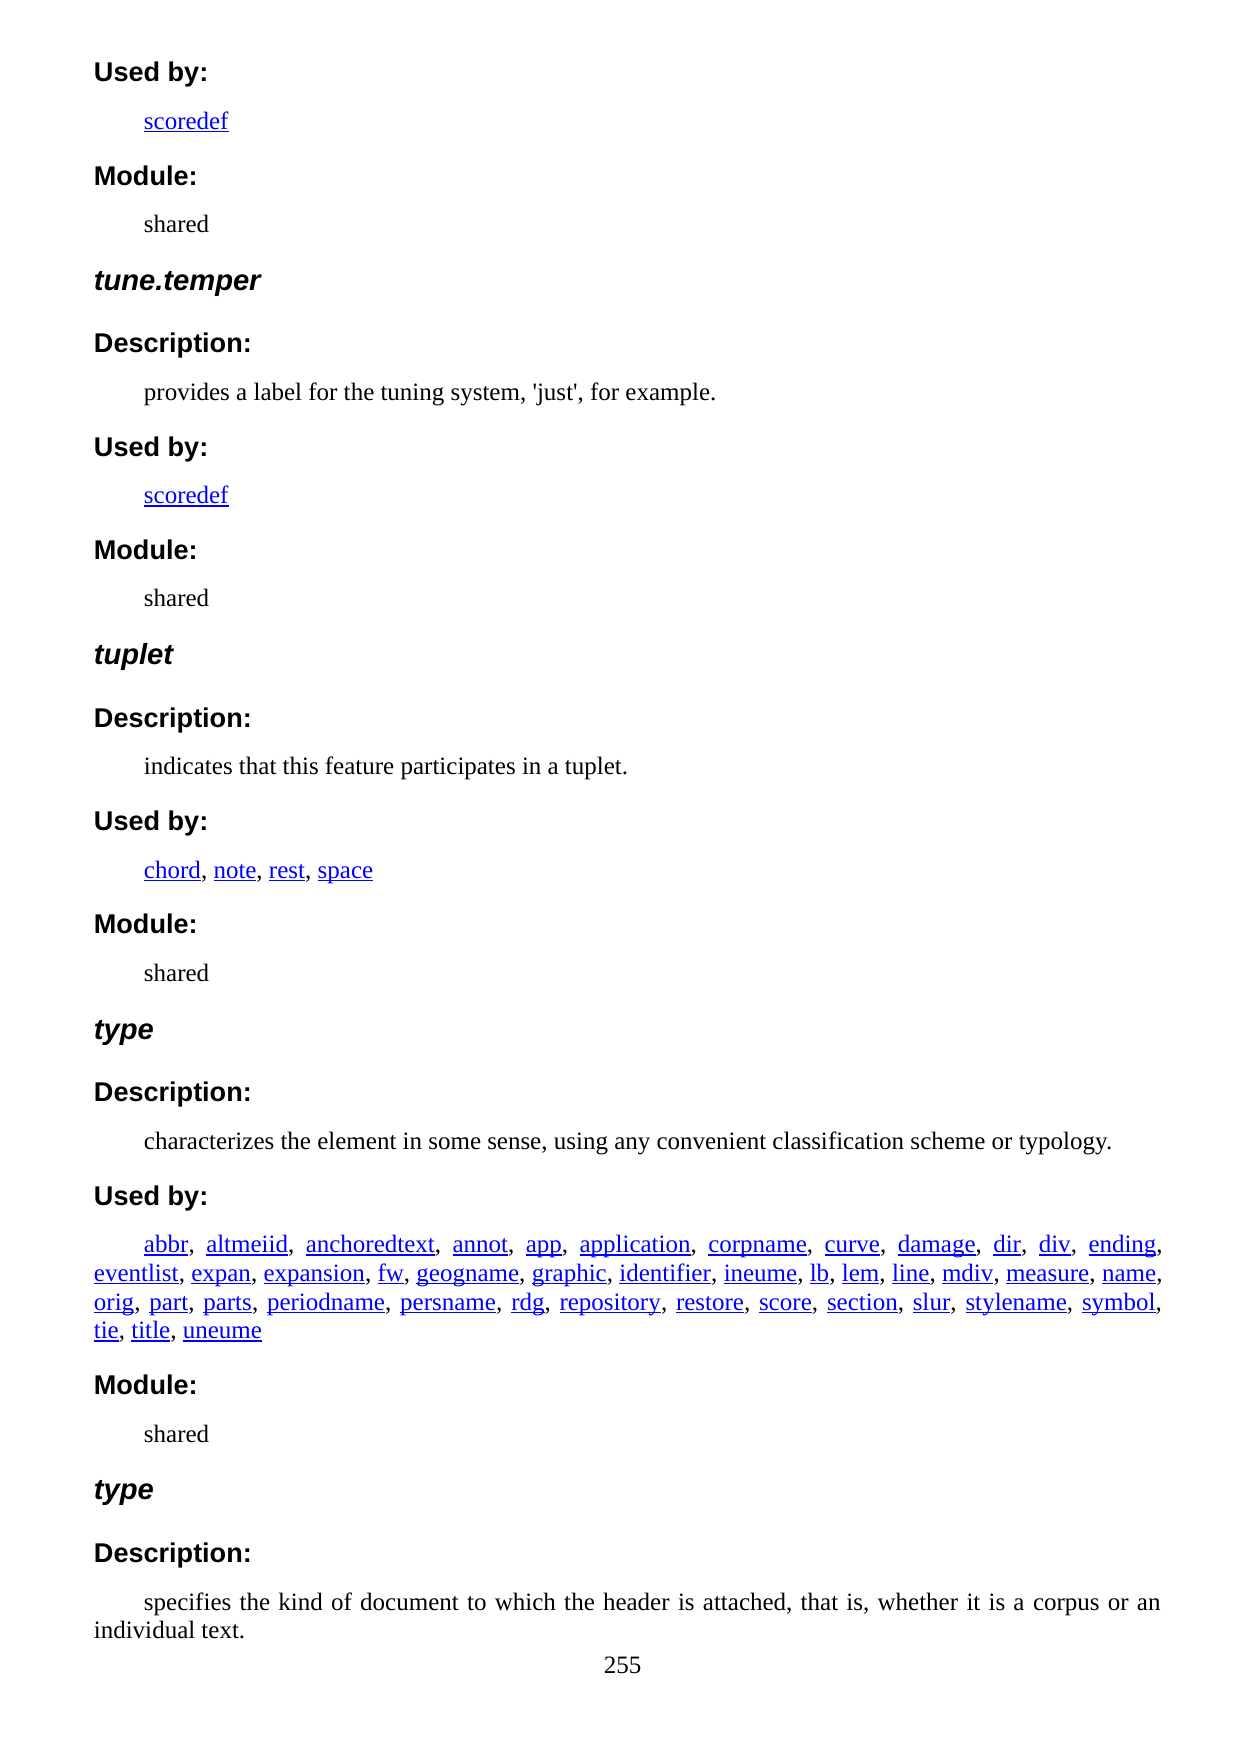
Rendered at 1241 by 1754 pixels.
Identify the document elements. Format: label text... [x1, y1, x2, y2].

text shared [94, 1419, 1162, 1447]
text provides a label for the tuning system, 'just', for example. [94, 377, 1162, 406]
subtitle Used by: [94, 805, 1162, 836]
subtitle Module: [94, 1369, 1162, 1400]
text shared [94, 209, 1162, 238]
subtitle Used by: [94, 431, 1162, 462]
subtitle tune.temper [94, 263, 1162, 296]
subtitle Description: [94, 327, 1162, 359]
text abbr, altmeiid, anchoredtext, annot, app, application, corpname, curve, damage, dir, div, ending, eventlist, expan, expansion, fw, geogname, graphic, identifier, ineume, lb, lem, line, mdiv, measure, name, orig, part, parts, periodname, persname, rdg, repository, restore, score, section, slur, stylename, symbol, tie, title, uneume [94, 1229, 1162, 1344]
subtitle Used by: [94, 1180, 1162, 1211]
subtitle Description: [94, 1537, 1162, 1568]
text scoredef [94, 106, 1162, 134]
text scoredef [94, 480, 1162, 509]
text chord, note, rest, space [94, 855, 1162, 883]
subtitle tuplet [94, 637, 1162, 671]
text specifies the kind of document to which the header is attached, that is, whether it is a corpus or an individual text. [94, 1587, 1162, 1644]
text indicates that this feature participates in a tuplet. [94, 751, 1162, 780]
subtitle Module: [94, 159, 1162, 191]
subtitle Module: [94, 908, 1162, 940]
text characterizes the element in some sense, using any convenient classification scheme or typology. [94, 1126, 1162, 1155]
subtitle type [94, 1472, 1162, 1506]
subtitle Description: [94, 1076, 1162, 1108]
text shared [94, 583, 1162, 612]
subtitle Used by: [94, 56, 1162, 87]
subtitle Module: [94, 534, 1162, 565]
text shared [94, 958, 1162, 987]
subtitle Description: [94, 702, 1162, 733]
subtitle type [94, 1012, 1162, 1045]
